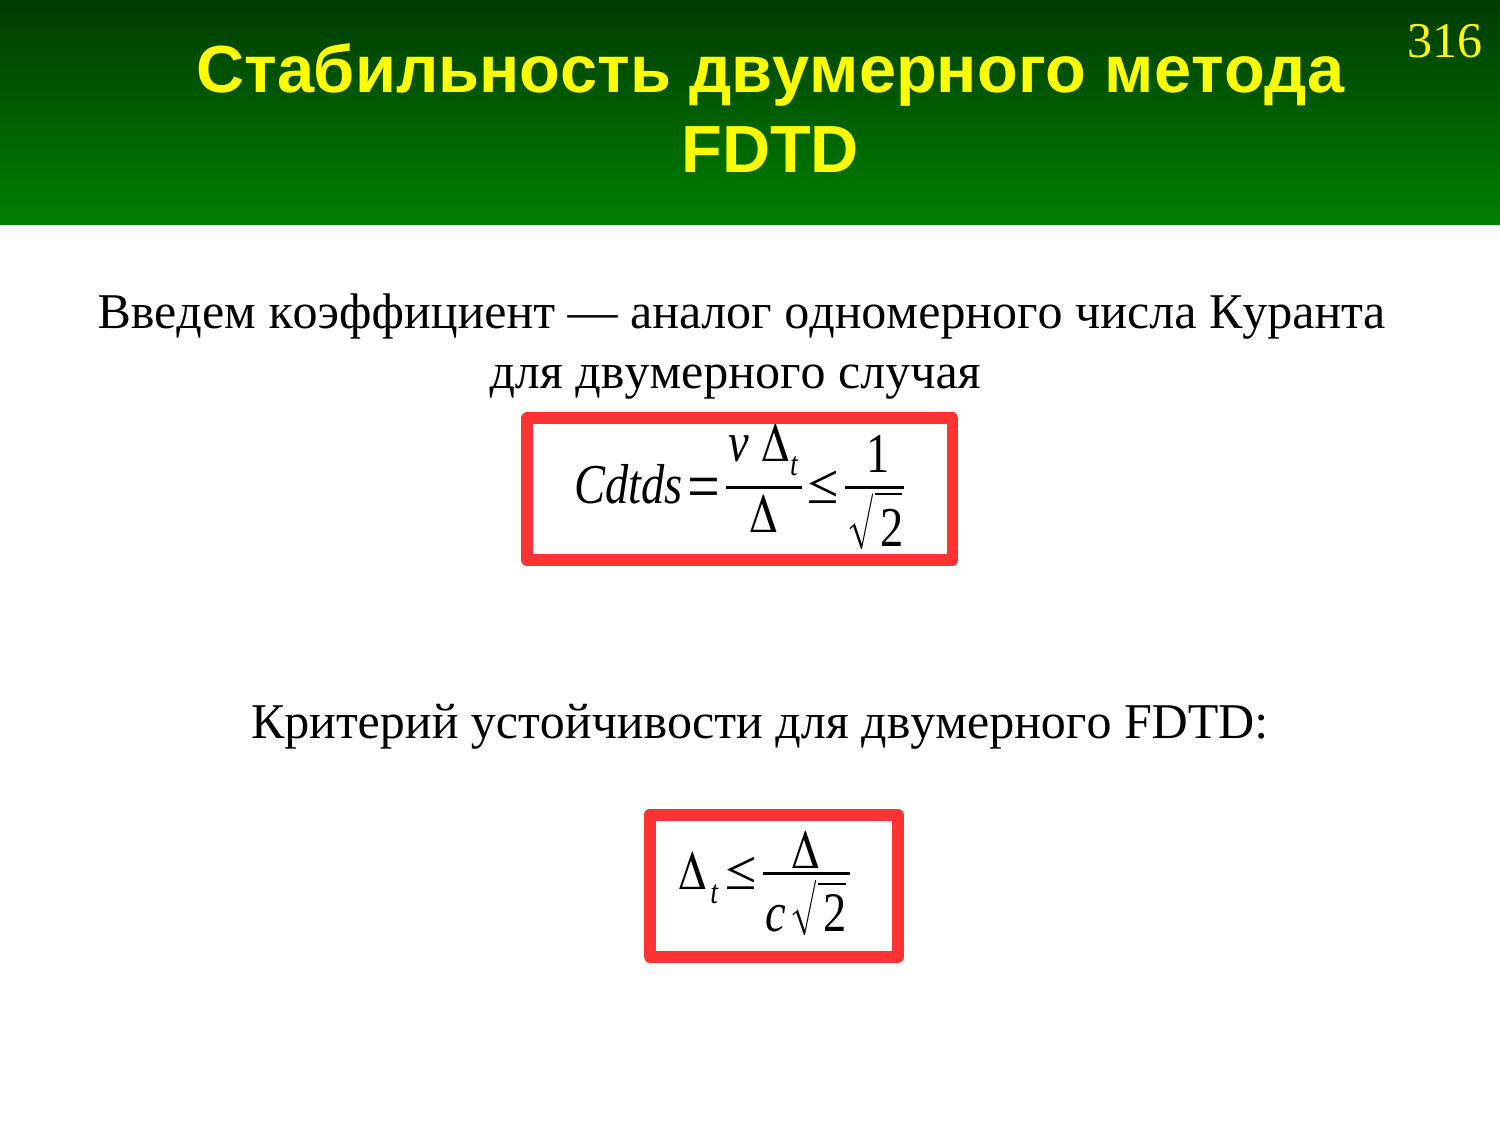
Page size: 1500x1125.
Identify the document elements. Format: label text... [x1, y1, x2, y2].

chart [666, 826, 863, 946]
chart [562, 424, 919, 554]
title Стабильность двумерного метода FDTD [100, 7, 1441, 204]
text_box Критерий устойчивости для двумерного FDTD: [236, 681, 1284, 756]
text_box Введем коэффициент — аналог одномерного числа Куранта для двумерного случая [82, 271, 1401, 407]
